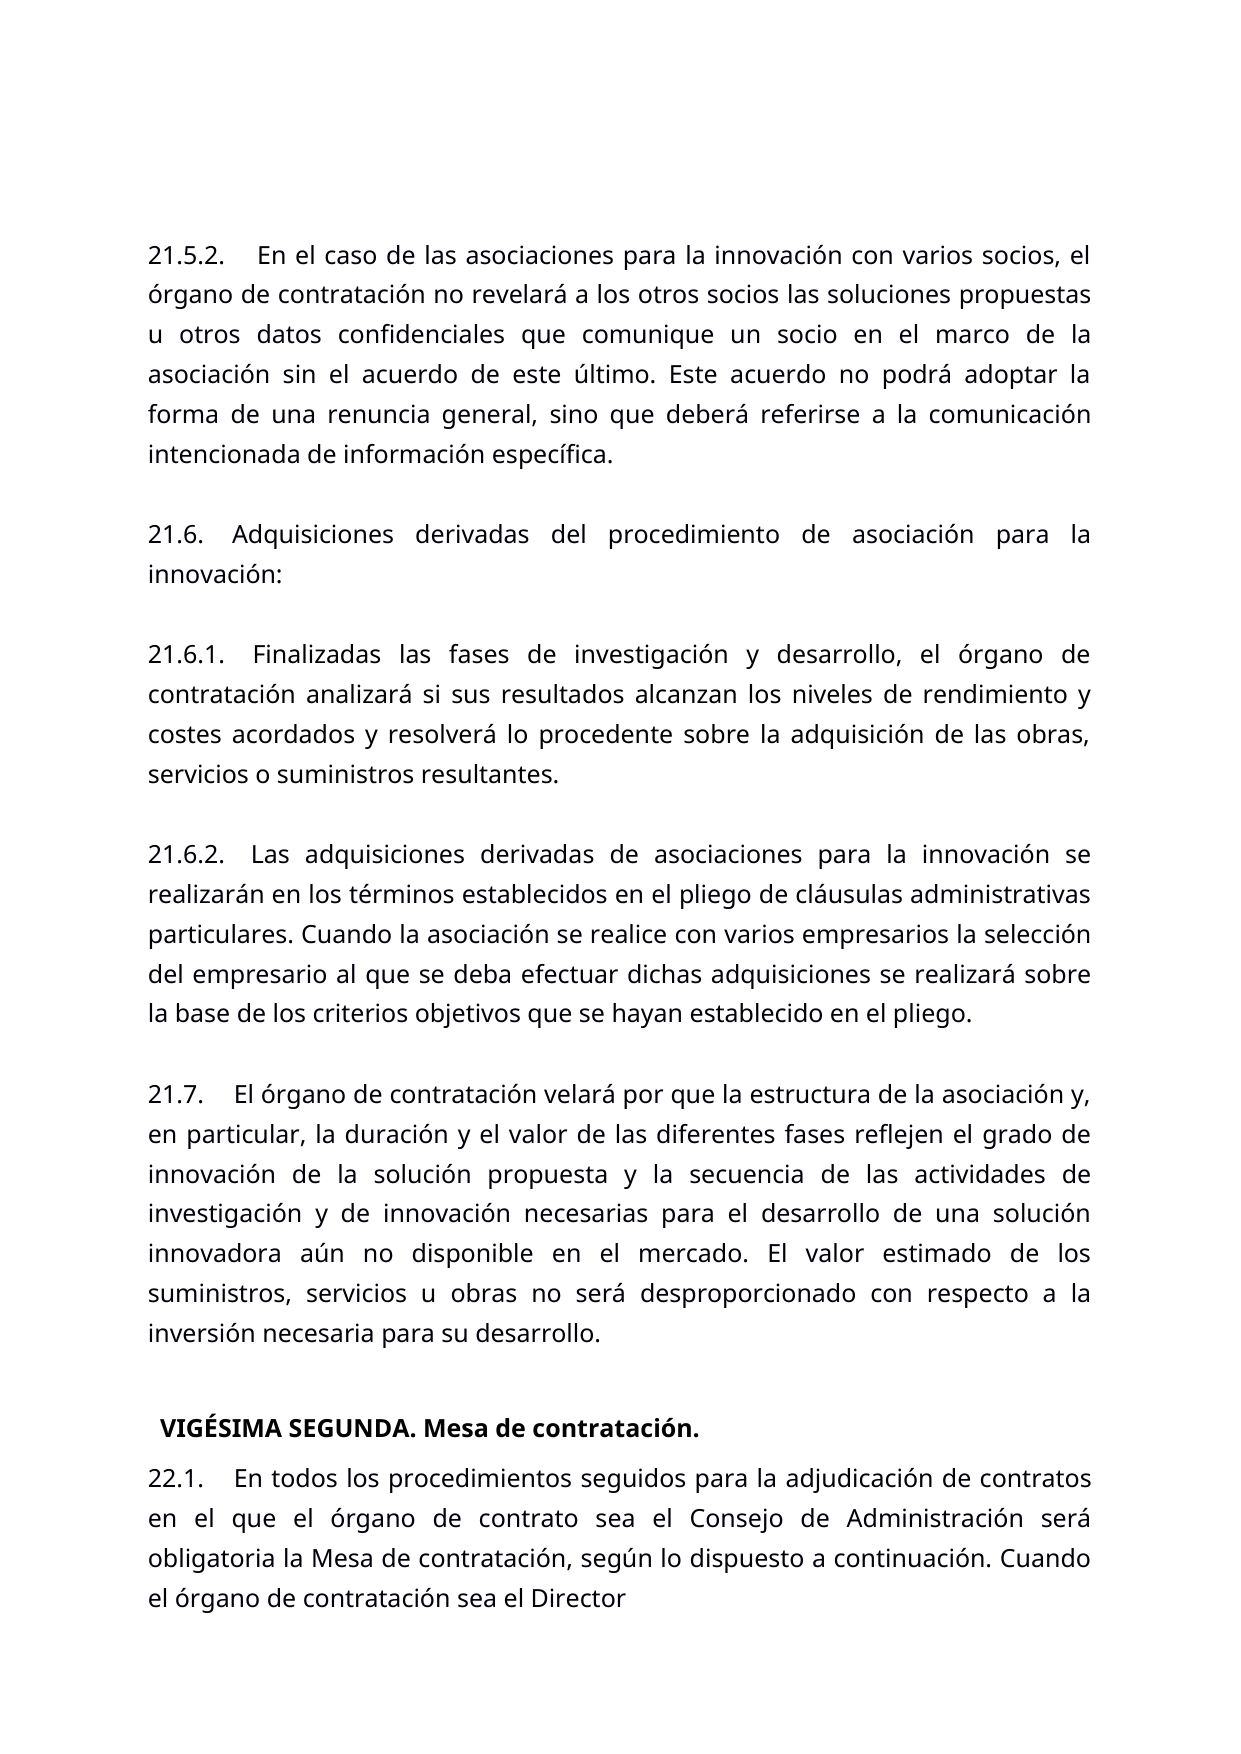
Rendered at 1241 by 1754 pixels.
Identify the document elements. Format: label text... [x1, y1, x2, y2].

list En el caso de las asociaciones para la innovación con varios socios, el órgano de contratación no revelará a los otros socios las soluciones propuestas u otros datos confidenciales que comunique un socio en el marco de la asociación sin el acuerdo de este último. Este acuerdo no podrá adoptar la forma de una renuncia general, sino que deberá referirse a la comunicación intencionada de información específica. [148, 237, 1093, 470]
subtitle VIGÉSIMA SEGUNDA. Mesa de contratación. [148, 1410, 1190, 1444]
list Adquisiciones derivadas del procedimiento de asociación para la innovación: [148, 517, 1092, 591]
list El órgano de contratación velará por que la estructura de la asociación y, en particular, la duración y el valor de las diferentes fases reflejen el grado de innovación de la solución propuesta y la secuencia de las actividades de investigación y de innovación necesarias para el desarrollo de una solución innovadora aún no disponible en el mercado. El valor estimado de los suministros, servicios u obras no será desproporcionado con respecto a la inversión necesaria para su desarrollo. [148, 1077, 1092, 1349]
list Las adquisiciones derivadas de asociaciones para la innovación se realizarán en los términos establecidos en el pliego de cláusulas administrativas particulares. Cuando la asociación se realice con varios empresarios la selección del empresario al que se deba efectuar dichas adquisiciones se realizará sobre la base de los criterios objetivos que se hayan establecido en el pliego. [148, 837, 1093, 1030]
list Finalizadas las fases de investigación y desarrollo, el órgano de contratación analizará si sus resultados alcanzan los niveles de rendimiento y costes acordados y resolverá lo procedente sobre la adquisición de las obras, servicios o suministros resultantes. [148, 637, 1092, 791]
list En todos los procedimientos seguidos para la adjudicación de contratos en el que el órgano de contrato sea el Consejo de Administración será obligatoria la Mesa de contratación, según lo dispuesto a continuación. Cuando el órgano de contratación sea el Director [148, 1461, 1093, 1614]
